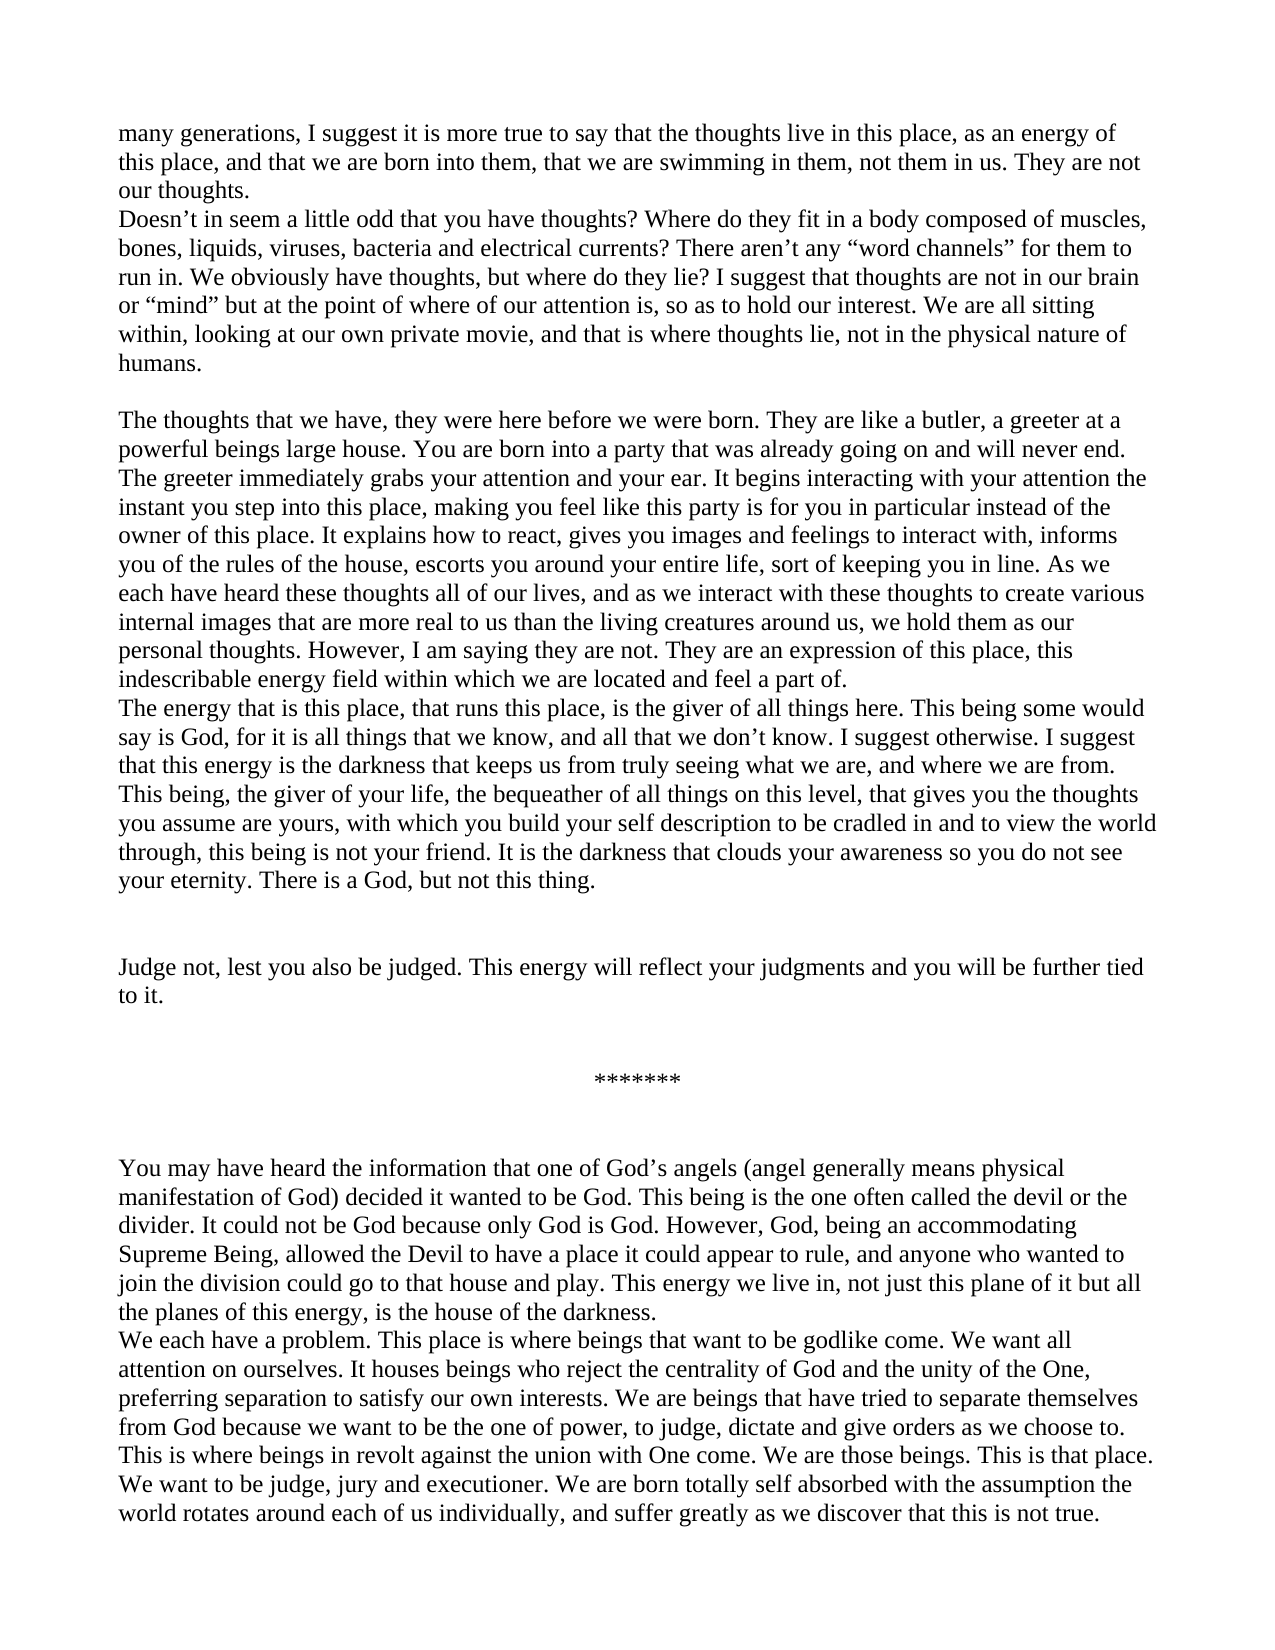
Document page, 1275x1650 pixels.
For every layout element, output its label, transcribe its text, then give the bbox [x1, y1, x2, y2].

text Judge not, lest you also be judged. This energy will reflect your judgments and you will be further tied to it. [118, 952, 1157, 1009]
text ******* [118, 1067, 1157, 1096]
text many generations, I suggest it is more true to say that the thoughts live in this place, as an energy of this place, and that we are born into them, that we are swimming in them, not them in us. They are not our thoughts. [118, 118, 1157, 204]
text We each have a problem. This place is where beings that want to be godlike come. We want all attention on ourselves. It houses beings who reject the centrality of God and the unity of the One, preferring separation to satisfy our own interests. We are beings that have tried to separate themselves from God because we want to be the one of power, to judge, dictate and give orders as we choose to. This is where beings in revolt against the union with One come. We are those beings. This is that place. We want to be judge, jury and executioner. We are born totally self absorbed with the assumption the world rotates around each of us individually, and suffer greatly as we discover that this is not true. [118, 1326, 1157, 1527]
text Doesn’t in seem a little odd that you have thoughts? Where do they fit in a body composed of muscles, bones, liquids, viruses, bacteria and electrical currents? There aren’t any “word channels” for them to run in. We obviously have thoughts, but where do they lie? I suggest that thoughts are not in our brain or “mind” but at the point of where of our attention is, so as to hold our interest. We are all sitting within, looking at our own private movie, and that is where thoughts lie, not in the physical nature of humans. [118, 204, 1157, 377]
text The energy that is this place, that runs this place, is the giver of all things here. This being some would say is God, for it is all things that we know, and all that we don’t know. I suggest otherwise. I suggest that this energy is the darkness that keeps us from truly seeing what we are, and where we are from. This being, the giver of your life, the bequeather of all things on this level, that gives you the thoughts you assume are yours, with which you build your self description to be cradled in and to view the world through, this being is not your friend. It is the darkness that clouds your awareness so you do not see your eternity. There is a God, but not this thing. [118, 693, 1157, 894]
text The thoughts that we have, they were here before we were born. They are like a butler, a greeter at a powerful beings large house. You are born into a party that was already going on and will never end. The greeter immediately grabs your attention and your ear. It begins interacting with your attention the instant you step into this place, making you feel like this party is for you in particular instead of the owner of this place. It explains how to react, gives you images and feelings to interact with, informs you of the rules of the house, escorts you around your entire life, sort of keeping you in line. As we each have heard these thoughts all of our lives, and as we interact with these thoughts to create various internal images that are more real to us than the living creatures around us, we hold them as our personal thoughts. However, I am saying they are not. They are an expression of this place, this indescribable energy field within which we are located and feel a part of. [118, 406, 1157, 693]
text You may have heard the information that one of God’s angels (angel generally means physical manifestation of God) decided it wanted to be God. This being is the one often called the devil or the divider. It could not be God because only God is God. However, God, being an accommodating Supreme Being, allowed the Devil to have a place it could appear to rule, and anyone who wanted to join the division could go to that house and play. This energy we live in, not just this plane of it but all the planes of this energy, is the house of the darkness. [118, 1153, 1157, 1326]
